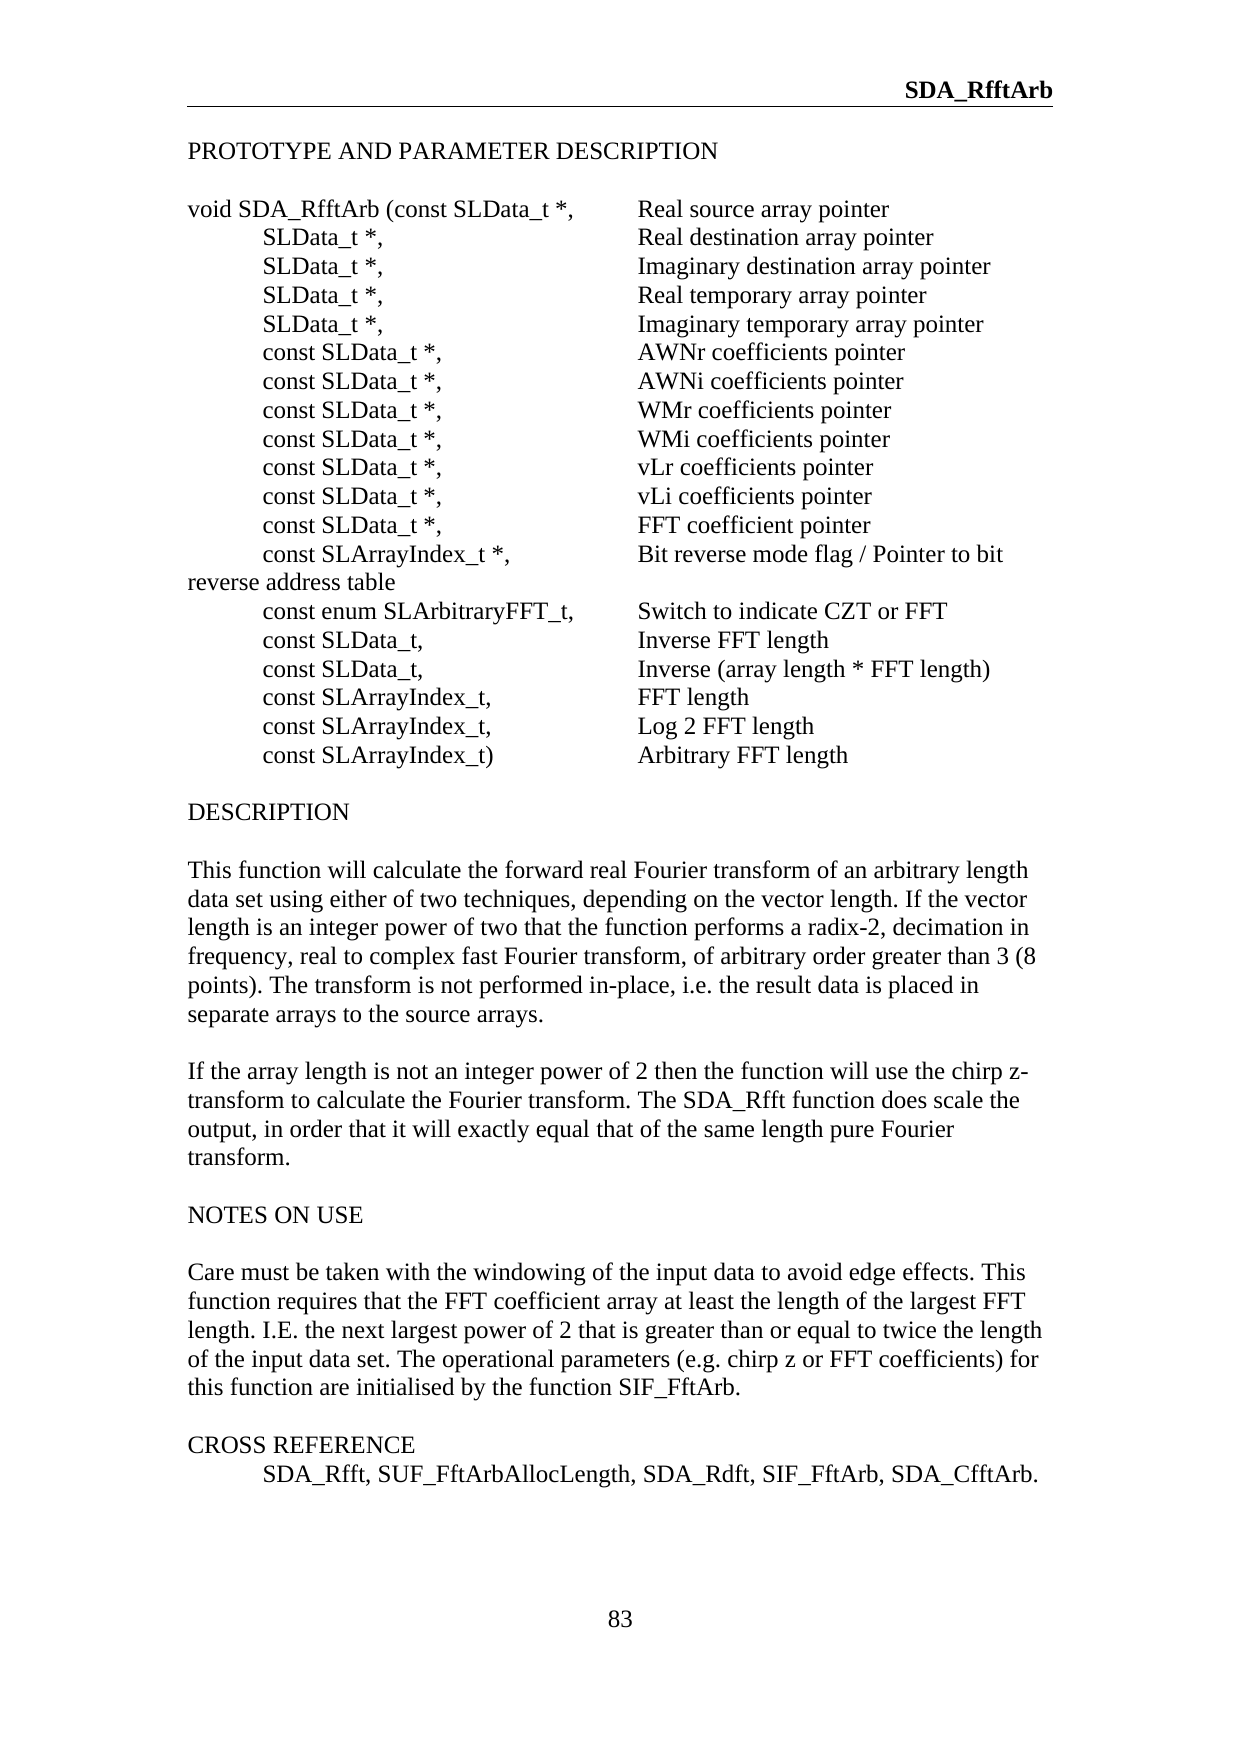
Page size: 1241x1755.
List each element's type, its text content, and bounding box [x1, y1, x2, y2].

text const SLData_t *, WMr coefficients pointer [187, 395, 1053, 424]
text const SLData_t *, AWNr coefficients pointer [187, 337, 1053, 366]
text const SLArrayIndex_t) Arbitrary FFT length [187, 740, 1053, 769]
text const SLData_t *, WMi coefficients pointer [187, 424, 1053, 452]
text const SLData_t *, vLi coefficients pointer [187, 481, 1053, 510]
text void SDA_RfftArb (const SLData_t *, Real source array pointer [187, 194, 1053, 222]
text This function will calculate the forward real Fourier transform of an arbitrary length data set using either of two techniques, depending on the vector length. If the vector length is an integer power of two that the function performs a radix-2, decimation in frequency, real to complex fast Fourier transform, of arbitrary order greater than 3 (8 points). The transform is not performed in-place, i.e. the result data is placed in separate arrays to the source arrays. [187, 855, 1053, 1027]
text const SLData_t, Inverse (array length * FFT length) [187, 654, 1053, 682]
text SLData_t *, Real temporary array pointer [187, 280, 1053, 309]
text const SLData_t *, AWNi coefficients pointer [187, 366, 1053, 395]
text const enum SLArbitraryFFT_t, Switch to indicate CZT or FFT [187, 596, 1053, 625]
text DESCRIPTION [187, 797, 1053, 826]
text const SLData_t *, vLr coefficients pointer [187, 452, 1053, 481]
text const SLData_t *, FFT coefficient pointer [187, 510, 1053, 539]
text If the array length is not an integer power of 2 then the function will use the chirp z-transform to calculate the Fourier transform. The SDA_Rfft function does scale the output, in order that it will exactly equal that of the same length pure Fourier transform. [187, 1056, 1053, 1171]
text NOTES ON USE [187, 1200, 1053, 1229]
text Care must be taken with the windowing of the input data to avoid edge effects. This function requires that the FFT coefficient array at least the length of the largest FFT length. I.E. the next largest power of 2 that is greater than or equal to twice the length of the input data set. The operational parameters (e.g. chirp z or FFT coefficients) for this function are initialised by the function SIF_FftArb. [187, 1257, 1053, 1401]
text CROSS REFERENCE [187, 1430, 1053, 1459]
text const SLArrayIndex_t *, Bit reverse mode flag / Pointer to bit reverse address table [187, 539, 1053, 596]
text PROTOTYPE AND PARAMETER DESCRIPTION [187, 136, 1053, 165]
text const SLArrayIndex_t, Log 2 FFT length [187, 711, 1053, 740]
text const SLArrayIndex_t, FFT length [187, 682, 1053, 711]
subtitle SDA_RfftArb [187, 75, 1053, 106]
text SDA_Rfft, SUF_FftArbAllocLength, SDA_Rdft, SIF_FftArb, SDA_CfftArb. [187, 1459, 1053, 1487]
text SLData_t *, Imaginary temporary array pointer [187, 309, 1053, 337]
text SLData_t *, Imaginary destination array pointer [187, 251, 1053, 280]
text SLData_t *, Real destination array pointer [187, 222, 1053, 251]
text const SLData_t, Inverse FFT length [187, 625, 1053, 654]
